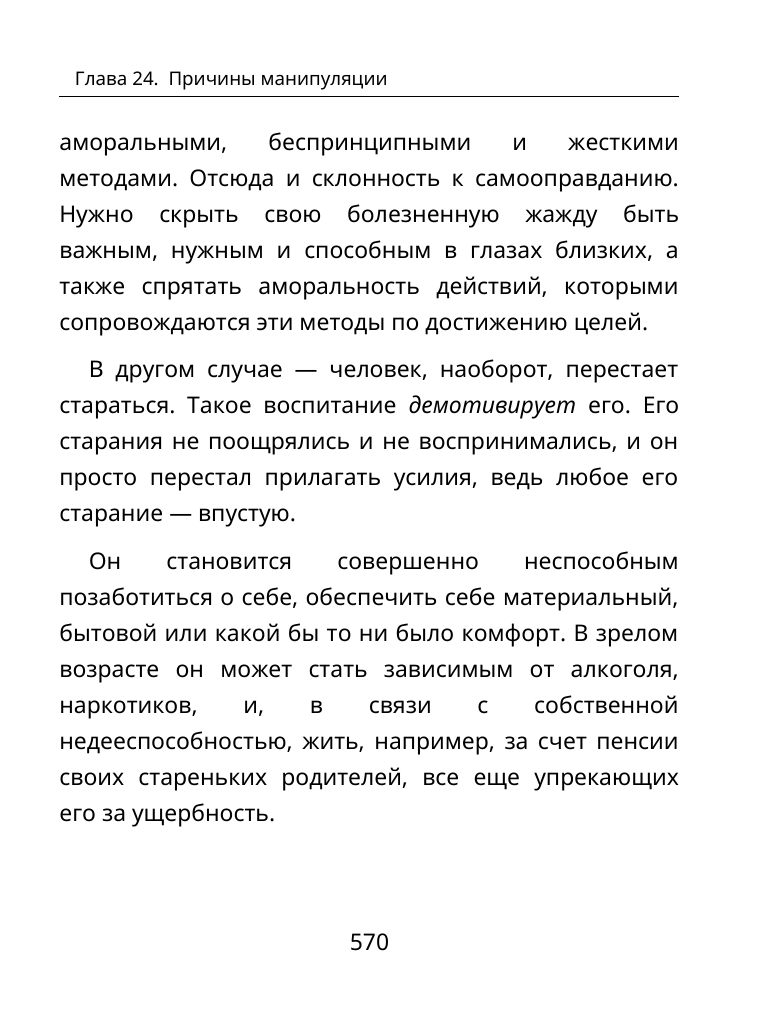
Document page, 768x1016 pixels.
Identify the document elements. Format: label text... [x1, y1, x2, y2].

text Он становится совершенно неспособным позаботиться о себе, обеспечить себе материальный, бытовой или какой бы то ни было комфорт. В зрелом возрасте он может стать зависимым от алкоголя, наркотиков, и, в связи с собственной недееспособностью, жить, например, за счет пенсии своих стареньких родителей, все еще упрекающих его за ущербность. [59, 545, 679, 828]
text В другом случае — человек, наоборот, перестает стараться. Такое воспитание демотивирует его. Его старания не поощрялись и не воспринимались, и он просто перестал прилагать усилия, ведь любое его старание — впустую. [59, 353, 679, 528]
text аморальными, беспринципными и жесткими методами. Отсюда и склонность к самооправданию. Нужно скрыть свою болезненную жажду быть важным, нужным и способным в глазах близких, а также спрятать аморальность действий, которыми сопровождаются эти методы по достижению целей. [59, 126, 679, 337]
